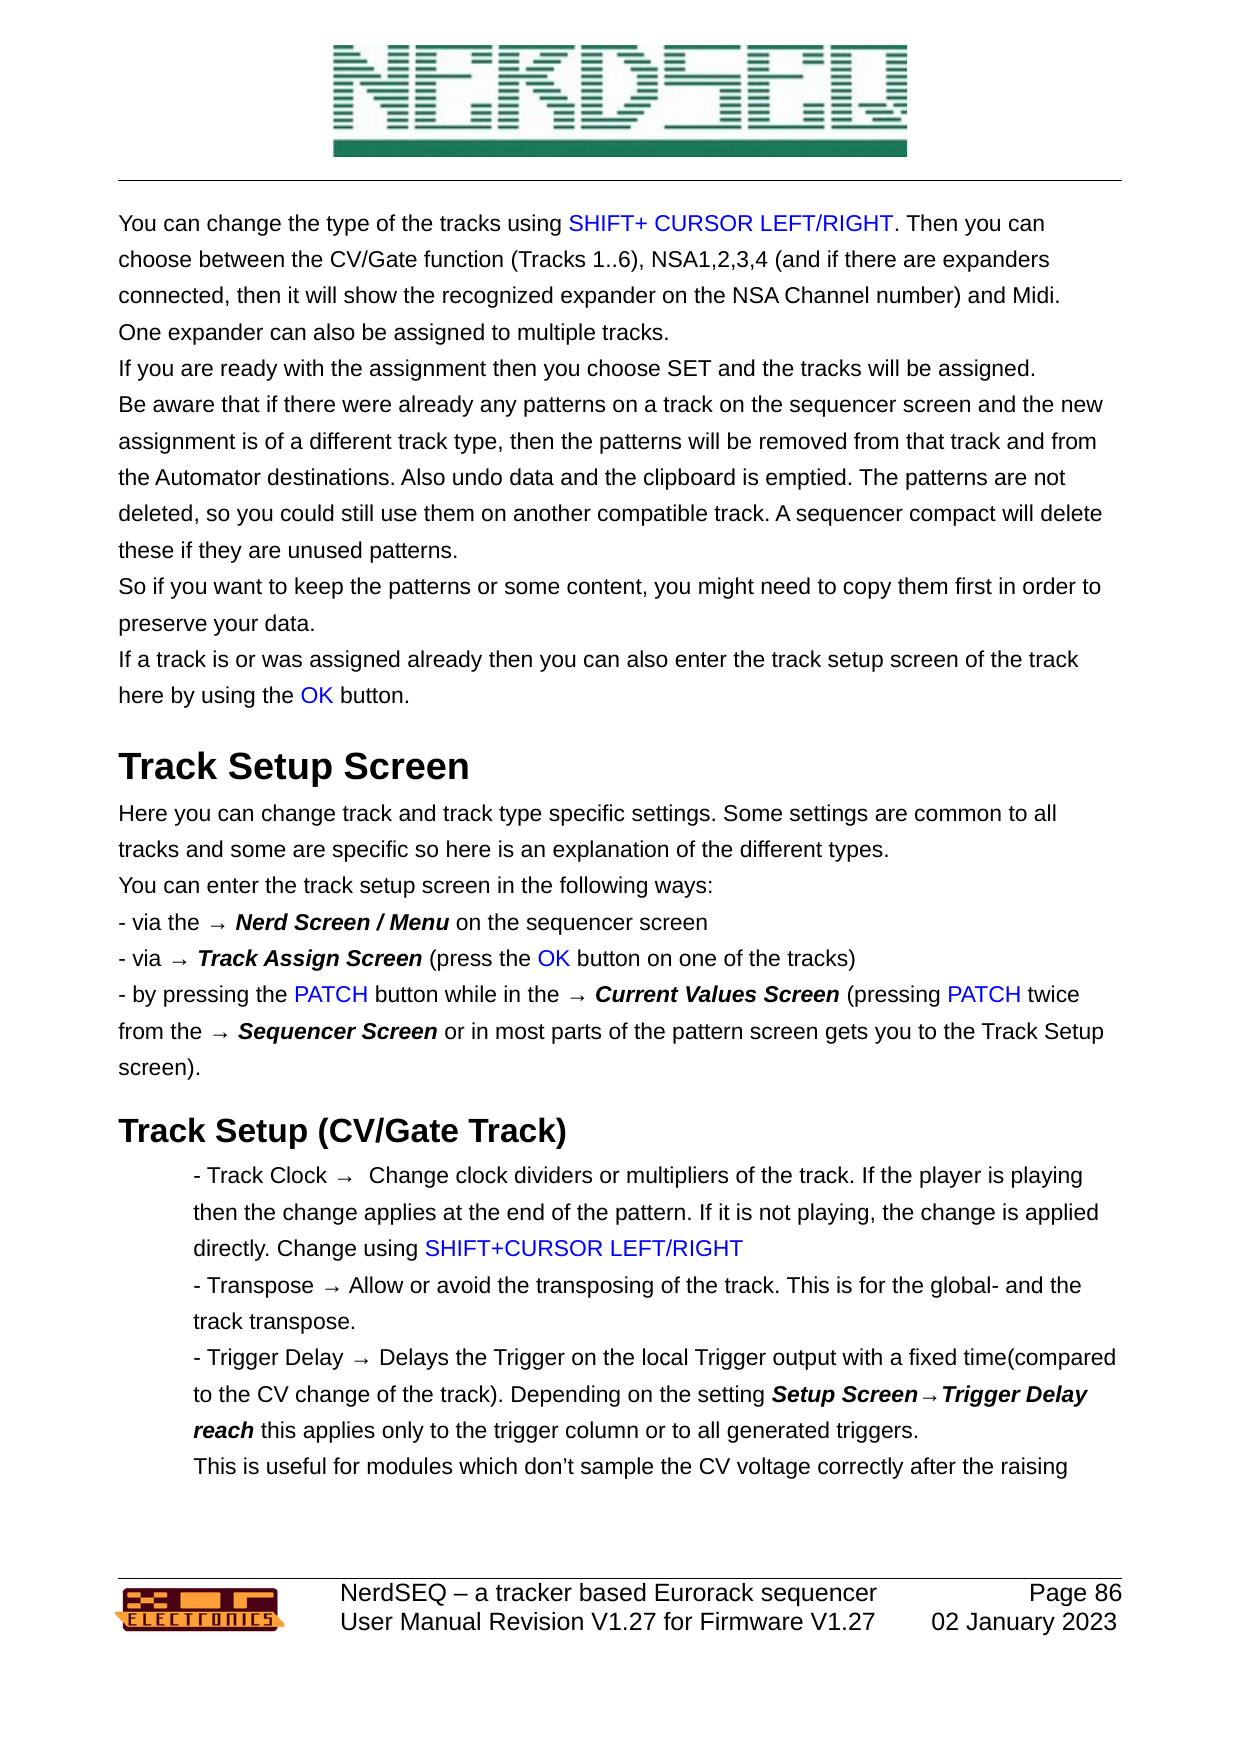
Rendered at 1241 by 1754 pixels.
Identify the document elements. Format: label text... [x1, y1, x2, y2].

text - Trigger Delay → Delays the Trigger on the local Trigger output with a fixed time(compared to the CV change of the track). Depending on the setting Setup Screen→Trigger Delay reach this applies only to the trigger column or to all generated triggers. This is useful for modules which don’t sample the CV voltage correctly after the raising [193, 1344, 1122, 1480]
text One expander can also be assigned to multiple tracks. [118, 319, 1122, 345]
text - via the → Nerd Screen / Menu on the sequencer screen [118, 909, 1122, 935]
text - via → Track Assign Screen (press the OK button on one of the tracks) [118, 945, 1122, 971]
picture [115, 1584, 285, 1634]
text - by pressing the PATCH button while in the → Current Values Screen (pressing PATCH twice from the → Sequencer Screen or in most parts of the pattern screen gets you to the Track Setup screen). [118, 981, 1122, 1081]
text If a track is or was assigned already then you can also enter the track setup screen of the track here by using the OK button. [118, 646, 1122, 708]
text - Track Clock → Change clock dividers or multipliers of the track. If the player is playing then the change applies at the end of the pattern. If it is not playing, the change is applied directly. Change using SHIFT+CURSOR LEFT/RIGHT [193, 1162, 1122, 1262]
text If you are ready with the assignment then you choose SET and the tracks will be assigned. [118, 355, 1122, 381]
text - Transpose → Allow or avoid the transposing of the track. This is for the global- and the track transpose. [193, 1272, 1122, 1334]
subtitle Track Setup Screen [118, 743, 1122, 787]
text So if you want to keep the patterns or some content, you might need to copy them first in order to preserve your data. [118, 573, 1122, 636]
subtitle Track Setup (CV/Gate Track) [118, 1111, 1122, 1150]
text Here you can change track and track type specific settings. Some settings are common to all tracks and some are specific so here is an explanation of the different types. [118, 800, 1122, 862]
text You can enter the track setup screen in the following ways: [118, 872, 1122, 899]
picture [333, 45, 908, 157]
text You can change the type of the tracks using SHIFT+ CURSOR LEFT/RIGHT. Then you can choose between the CV/Gate function (Tracks 1..6), NSA1,2,3,4 (and if there are expanders connected, then it will show the recognized expander on the NSA Channel number) and Midi. [118, 209, 1122, 309]
text Be aware that if there were already any patterns on a track on the sequencer screen and the new assignment is of a different track type, then the patterns will be removed from that track and from the Automator destinations. Also undo data and the clipboard is emptied. The patterns are not deleted, so you could still use them on another compatible track. A sequencer compact will delete these if they are unused patterns. [118, 391, 1122, 563]
